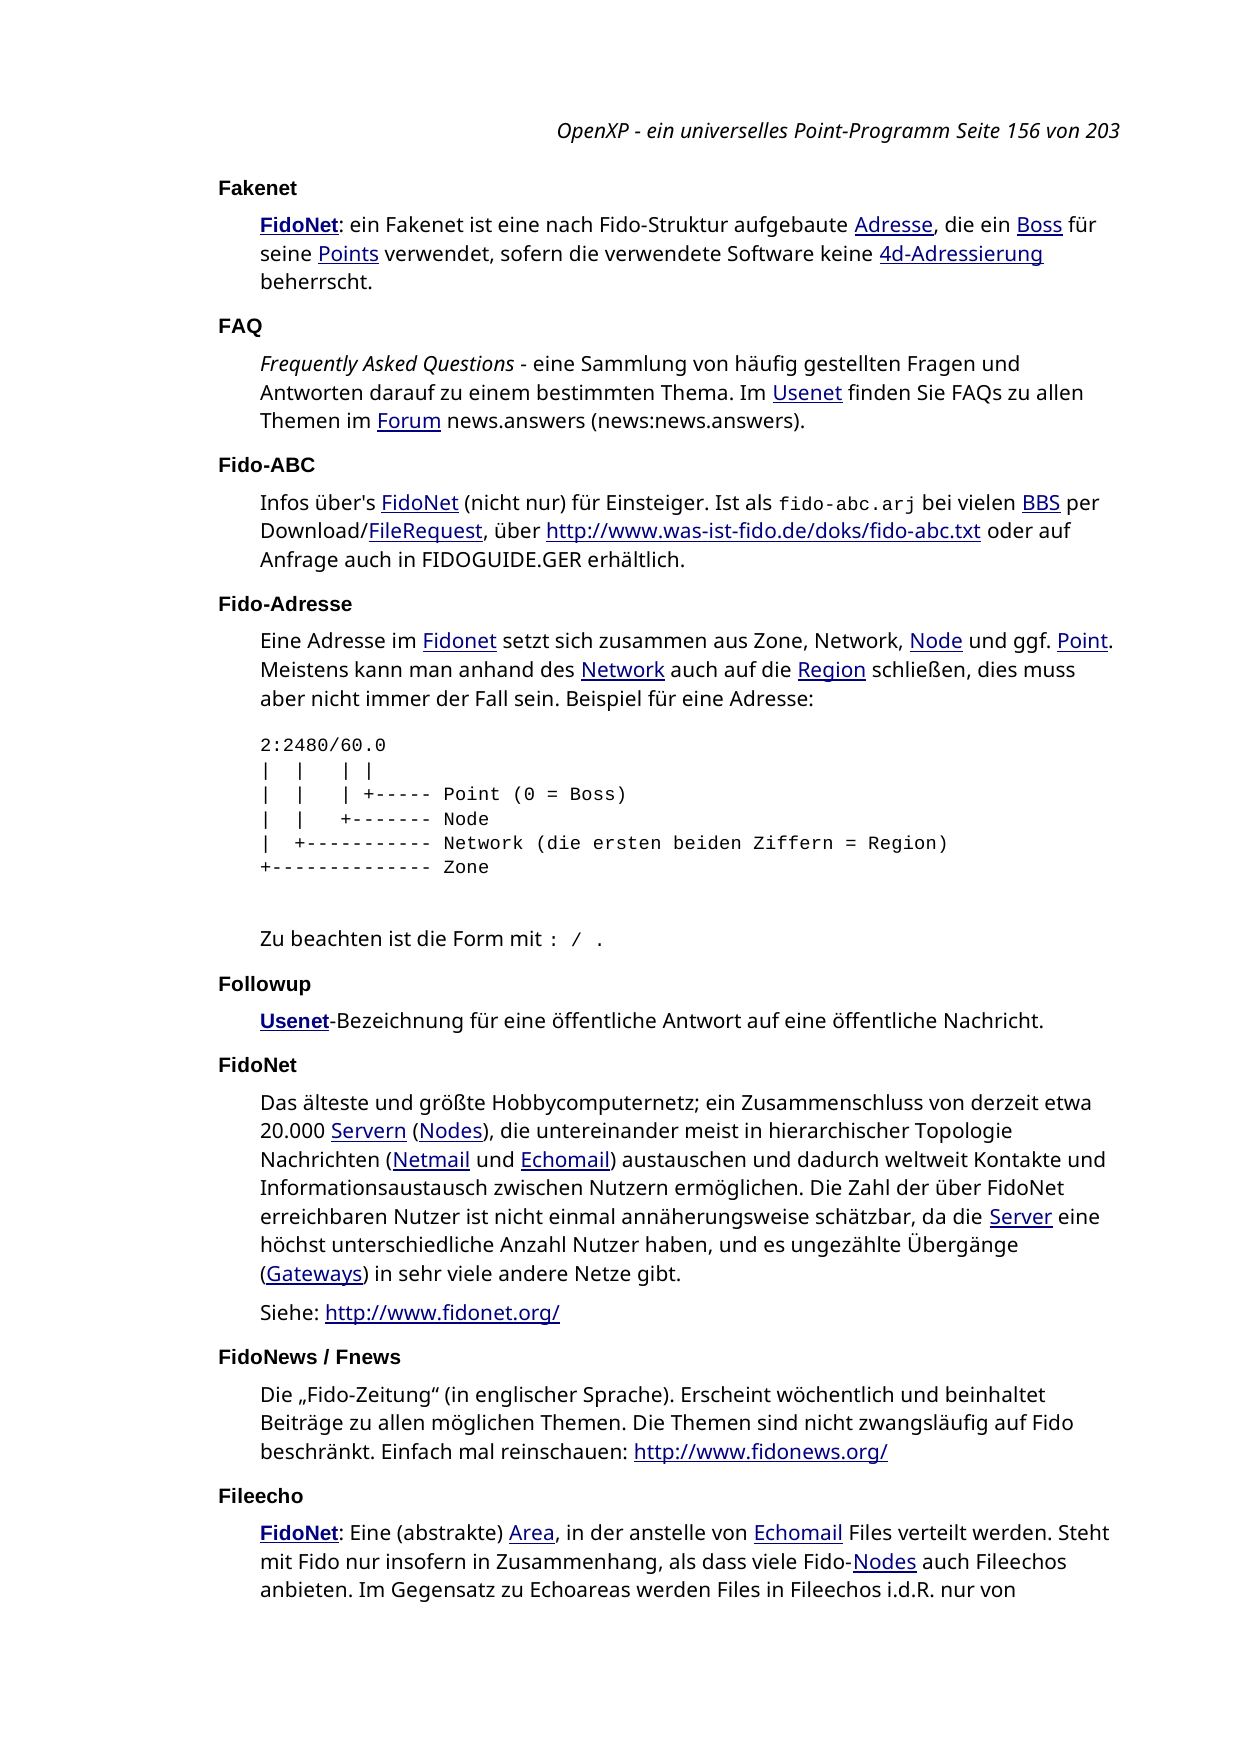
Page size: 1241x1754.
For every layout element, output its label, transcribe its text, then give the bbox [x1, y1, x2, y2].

text | | | +----- Point (0 = Boss) [260, 782, 1122, 806]
text Die „Fido-Zeitung“ (in englischer Sprache). Erscheint wöchentlich und beinhaltet Beiträge zu allen möglichen Themen. Die Themen sind nicht zwangsläufig auf Fido beschränkt. Einfach mal reinschauen: http://www.fidonews.org/ [260, 1379, 1122, 1465]
subtitle Fakenet [218, 173, 1122, 200]
text Infos über's FidoNet (nicht nur) für Einsteiger. Ist als fido-abc.arj bei vielen BBS per Download/FileRequest, über http://www.was-ist-fido.de/doks/fido-abc.txt oder auf Anfrage auch in FIDOGUIDE.GER erhältlich. [260, 488, 1122, 573]
text +-------------- Zone [260, 855, 1122, 879]
subtitle FAQ [218, 311, 1122, 338]
text | | +------- Node [260, 806, 1122, 830]
text Siehe: http://www.fidonet.org/ [260, 1298, 1122, 1326]
text Eine Adresse im Fidonet setzt sich zusammen aus Zone, Network, Node und ggf. Point. Meistens kann man anhand des Network auch auf die Region schließen, dies muss aber nicht immer der Fall sein. Beispiel für eine Adresse: [260, 626, 1122, 712]
text | +----------- Network (die ersten beiden Ziffern = Region) [260, 830, 1122, 855]
text 2:2480/60.0 [260, 733, 1122, 757]
subtitle Fileecho [218, 1481, 1122, 1508]
text FidoNet: Eine (abstrakte) Area, in der anstelle von Echomail Files verteilt werden. Steht mit Fido nur insofern in Zusammenhang, als dass viele Fido-Nodes auch Fileechos anbieten. Im Gegensatz zu Echoareas werden Files in Fileechos i.d.R. nur von [260, 1518, 1122, 1604]
subtitle FidoNet [218, 1050, 1122, 1077]
text | | | | [260, 757, 1122, 782]
subtitle FidoNews / Fnews [218, 1342, 1122, 1369]
text Usenet-Bezeichnung für eine öffentliche Antwort auf eine öffentliche Nachricht. [260, 1006, 1122, 1034]
text Das älteste und größte Hobbycomputernetz; ein Zusammenschluss von derzeit etwa 20.000 Servern (Nodes), die untereinander meist in hierarchischer Topologie Nachrichten (Netmail und Echomail) austauschen und dadurch weltweit Kontakte und Informationsaustausch zwischen Nutzern ermöglichen. Die Zahl der über FidoNet erreichbaren Nutzer ist nicht einmal annäherungsweise schätzbar, da die Server eine höchst unterschiedliche Anzahl Nutzer haben, und es ungezählte Übergänge (Gateways) in sehr viele andere Netze gibt. [260, 1088, 1122, 1287]
text Frequently Asked Questions - eine Sammlung von häufig gestellten Fragen und Antworten darauf zu einem bestimmten Thema. Im Usenet finden Sie FAQs zu allen Themen im Forum news.answers (news:news.answers). [260, 349, 1122, 434]
text Zu beachten ist die Form mit : / . [260, 924, 1122, 953]
subtitle Fido-ABC [218, 450, 1122, 477]
subtitle Fido-Adresse [218, 589, 1122, 616]
text FidoNet: ein Fakenet ist eine nach Fido-Struktur aufgebaute Adresse, die ein Boss für seine Points verwendet, sofern die verwendete Software keine 4d-Adressierung beherrscht. [260, 210, 1122, 296]
subtitle Followup [218, 968, 1122, 996]
